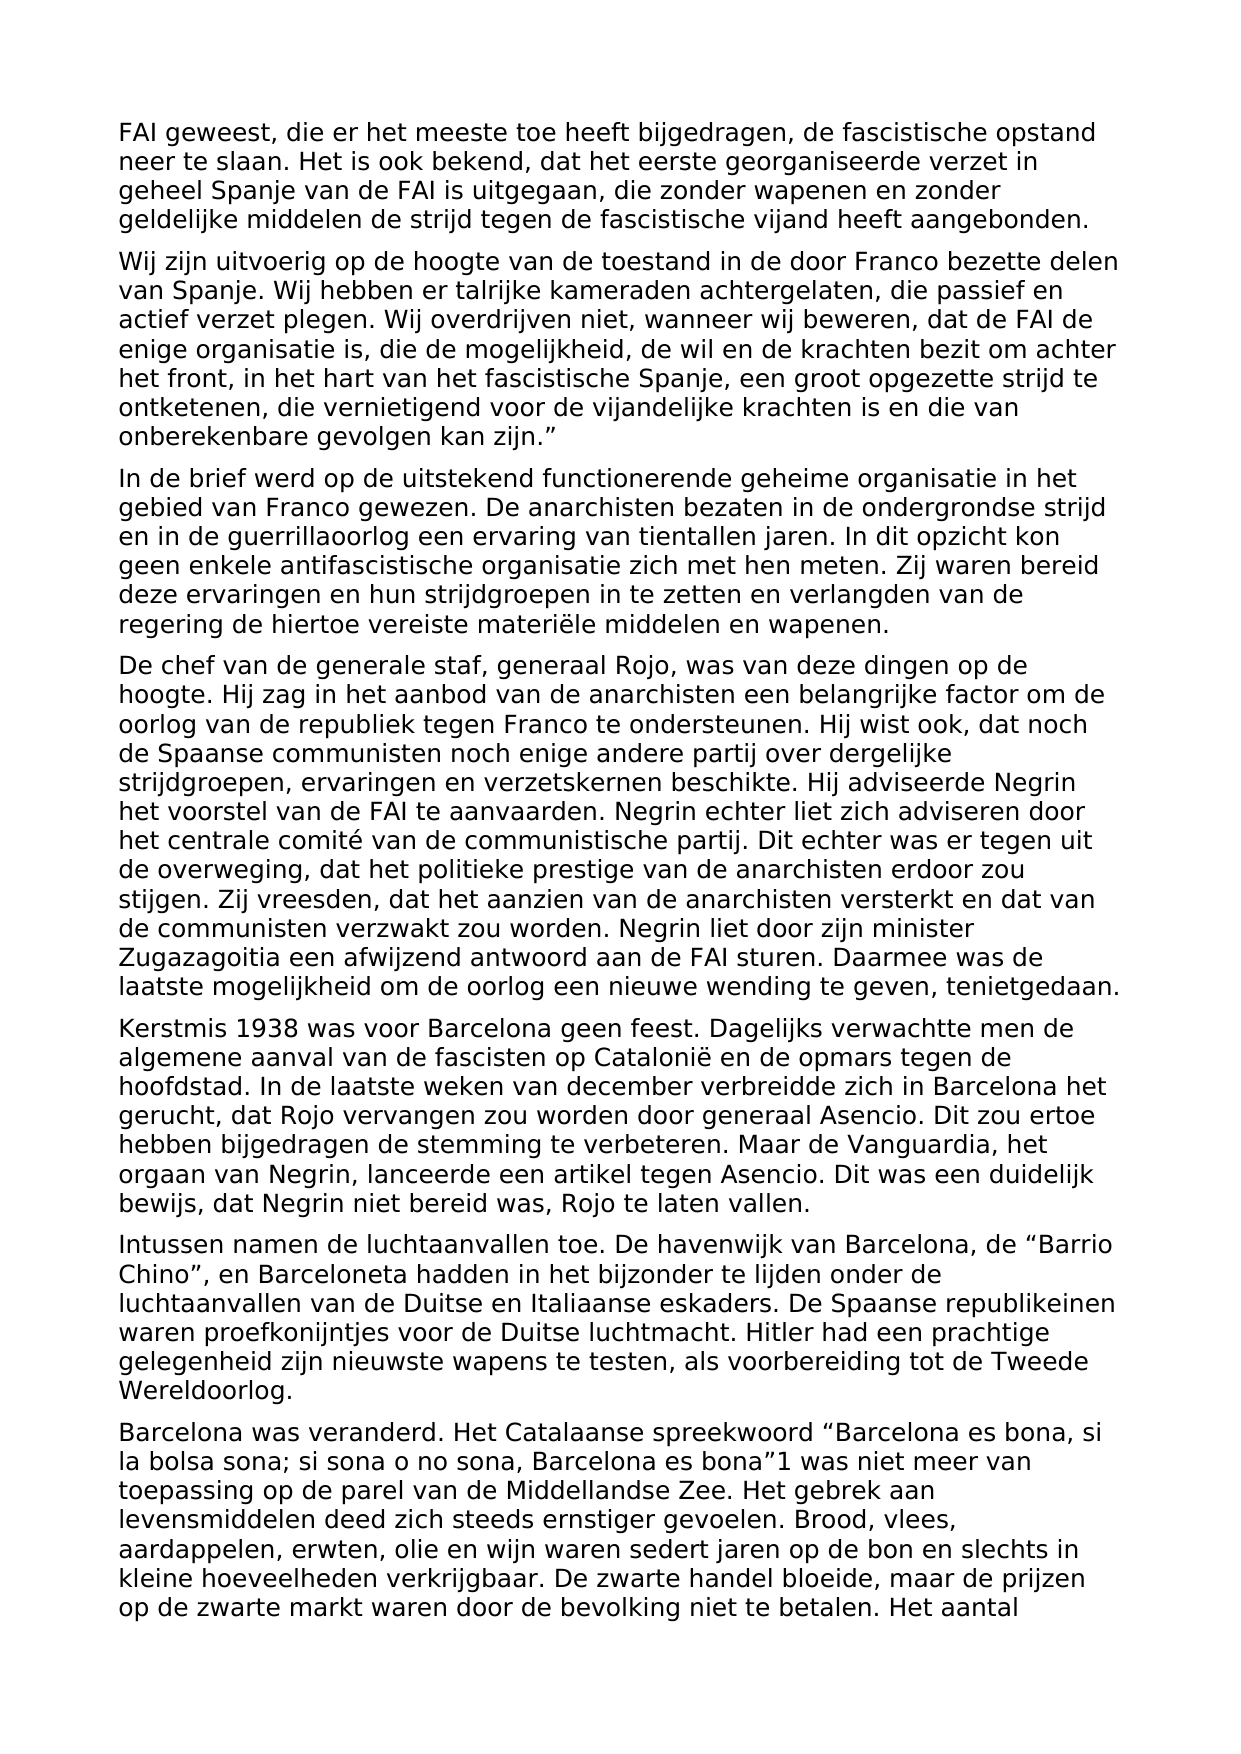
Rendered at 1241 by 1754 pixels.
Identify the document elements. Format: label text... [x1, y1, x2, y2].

text Intussen namen de luchtaanvallen toe. De havenwijk van Barcelona, de “Barrio Chino”, en Barceloneta hadden in het bijzonder te lijden onder de luchtaanvallen van de Duitse en Italiaanse eskaders. De Spaanse republikeinen waren proefkonijntjes voor de Duitse luchtmacht. Hitler had een prachtige gelegenheid zijn nieuwste wapens te testen, als voorbereiding tot de Tweede Wereldoorlog. [118, 1231, 1122, 1406]
text FAI geweest, die er het meeste toe heeft bijgedragen, de fascistische opstand neer te slaan. Het is ook bekend, dat het eerste georganiseerde verzet in geheel Spanje van de FAI is uitgegaan, die zonder wapenen en zonder geldelijke middelen de strijd tegen de fascistische vijand heeft aangebonden. [118, 118, 1122, 235]
text In de brief werd op de uitstekend functionerende geheime organisatie in het gebied van Franco gewezen. De anarchisten bezaten in de ondergrondse strijd en in de guerrillaoorlog een ervaring van tientallen jaren. In dit opzicht kon geen enkele antifascistische organisatie zich met hen meten. Zij waren bereid deze ervaringen en hun strijdgroepen in te zetten en verlangden van de regering de hiertoe vereiste materiële middelen en wapenen. [118, 464, 1122, 639]
text Wij zijn uitvoerig op de hoogte van de toestand in de door Franco bezette delen van Spanje. Wij hebben er talrijke kameraden achtergelaten, die passief en actief verzet plegen. Wij overdrijven niet, wanneer wij beweren, dat de FAI de enige organisatie is, die de mogelijkheid, de wil en de krachten bezit om achter het front, in het hart van het fascistische Spanje, een groot opgezette strijd te ontketenen, die vernietigend voor de vijandelijke krachten is en die van onberekenbare gevolgen kan zijn.” [118, 247, 1122, 451]
text Barcelona was veranderd. Het Catalaanse spreekwoord “Barcelona es bona, si la bolsa sona; si sona o no sona, Barcelona es bona”1 was niet meer van toepassing op de parel van de Middellandse Zee. Het gebrek aan levensmiddelen deed zich steeds ernstiger gevoelen. Brood, vlees, aardappelen, erwten, olie en wijn waren sedert jaren op de bon en slechts in kleine hoeveelheden verkrijgbaar. De zwarte handel bloeide, maar de prijzen op de zwarte markt waren door de bevolking niet te betalen. Het aantal [118, 1418, 1122, 1622]
text Kerstmis 1938 was voor Barcelona geen feest. Dagelijks verwachtte men de algemene aanval van de fascisten op Catalonië en de opmars tegen de hoofdstad. In de laatste weken van december verbreidde zich in Barcelona het gerucht, dat Rojo vervangen zou worden door generaal Asencio. Dit zou ertoe hebben bijgedragen de stemming te verbeteren. Maar de Vanguardia, het orgaan van Negrin, lanceerde een artikel tegen Asencio. Dit was een duidelijk bewijs, dat Negrin niet bereid was, Rojo te laten vallen. [118, 1014, 1122, 1218]
text De chef van de generale staf, generaal Rojo, was van deze dingen op de hoogte. Hij zag in het aanbod van de anarchisten een belangrijke factor om de oorlog van de republiek tegen Franco te ondersteunen. Hij wist ook, dat noch de Spaanse communisten noch enige andere partij over dergelijke strijdgroepen, ervaringen en verzetskernen beschikte. Hij adviseerde Negrin het voorstel van de FAI te aanvaarden. Negrin echter liet zich adviseren door het centrale comité van de communistische partij. Dit echter was er tegen uit de overweging, dat het politieke prestige van de anarchisten erdoor zou stijgen. Zij vreesden, dat het aanzien van de anarchisten versterkt en dat van de communisten verzwakt zou worden. Negrin liet door zijn minister Zugazagoitia een afwijzend antwoord aan de FAI sturen. Daarmee was de laatste mogelijkheid om de oorlog een nieuwe wending te geven, tenietgedaan. [118, 651, 1122, 1001]
